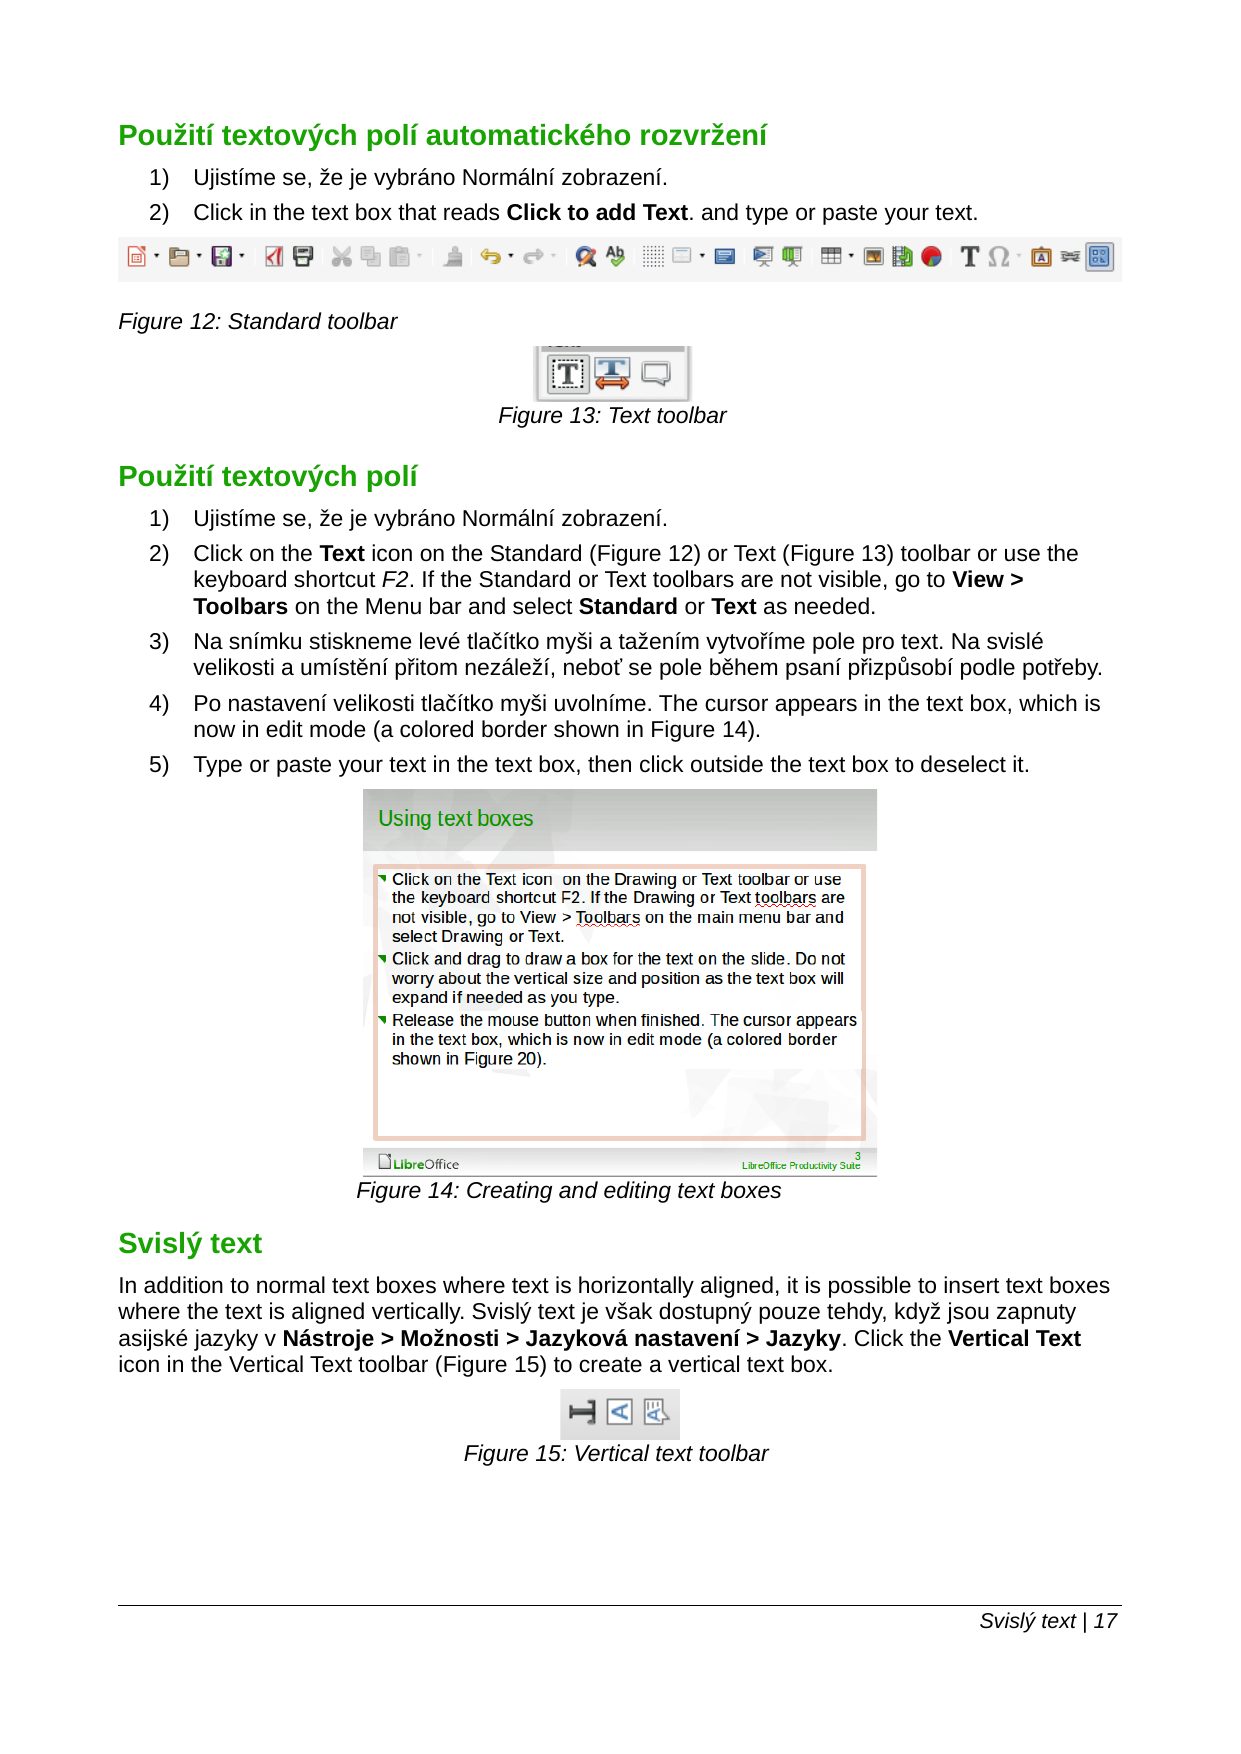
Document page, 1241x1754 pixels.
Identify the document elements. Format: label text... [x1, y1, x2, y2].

subtitle Použití textových polí [118, 459, 1122, 493]
text In addition to normal text boxes where text is horizontally aligned, it is possible to insert text boxes where the text is aligned vertically. Svislý text je však dostupný pouze tehdy, když jsou zapnuty asijské jazyky v Nástroje > Možnosti > Jazyková nastavení > Jazyky. Click the Vertical Text icon in the Vertical Text toolbar (15) to create a vertical text box. [118, 1272, 1122, 1377]
text Figure 12: Standard toolbar [118, 282, 1122, 334]
picture [363, 789, 878, 1177]
text Figure 13: Text toolbar [498, 347, 742, 428]
picture [532, 346, 693, 402]
subtitle Použití textových polí automatického rozvržení [118, 118, 1122, 152]
list Ujistíme se, že je vybráno Normální zobrazení. [169, 505, 1122, 531]
text Figure 15: Vertical text toolbar [464, 1390, 777, 1466]
picture [560, 1389, 680, 1440]
picture [118, 237, 1123, 282]
list Click in the text box that reads Click to add Text. and type or paste your text. [169, 199, 1122, 225]
list Po nastavení velikosti tlačítko myši uvolníme. The cursor appears in the text box, which is now in edit mode (a colored border shown in Figure 14). [169, 689, 1122, 742]
list Ujistíme se, že je vybráno Normální zobrazení. [169, 163, 1122, 190]
list Na snímku stiskneme levé tlačítko myši a tažením vytvoříme pole pro text. Na svislé velikosti a umístění přitom nezáleží, neboť se pole během psaní přizpůsobí podle potřeby. [169, 628, 1122, 681]
text Figure 14: Creating and editing text boxes [356, 1177, 884, 1203]
subtitle Svislý text [118, 1227, 1122, 1260]
list Click on the Text icon on the Standard (12) or Text (13) toolbar or use the keyboard shortcut F2. If the Standard or Text toolbars are not visible, go to View > Toolbars on the Menu bar and select Standard or Text as needed. [169, 540, 1122, 619]
list Type or paste your text in the text box, then click outside the text box to deselect it. [169, 751, 1122, 777]
